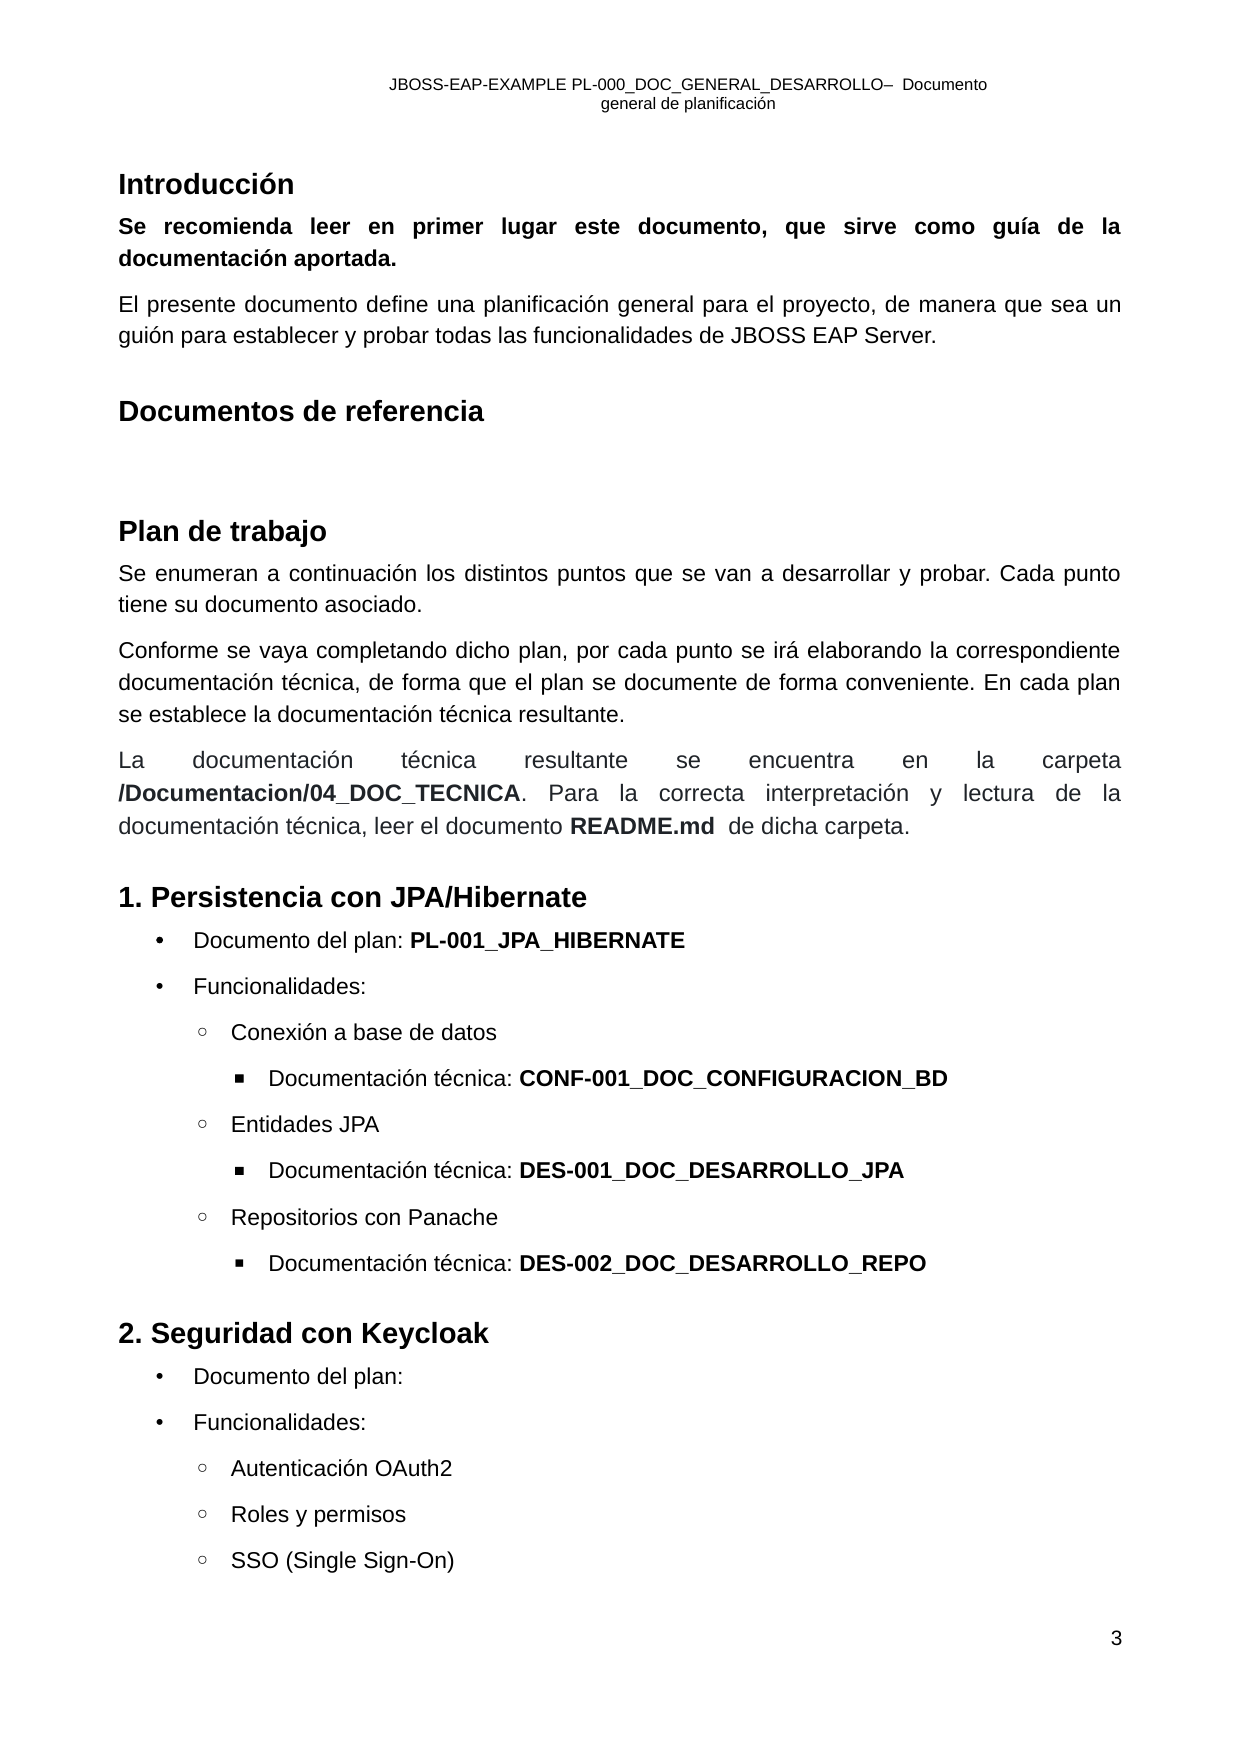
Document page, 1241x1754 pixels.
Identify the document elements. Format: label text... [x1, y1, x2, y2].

list SSO (Single Sign-On) [193, 1547, 1122, 1573]
list Documento del plan: [156, 1363, 1122, 1389]
subtitle Documentos de referencia [118, 393, 1122, 427]
list Documentación técnica: DES-002_DOC_DESARROLLO_REPO [231, 1249, 1122, 1276]
list Documentación técnica: CONF-001_DOC_CONFIGURACION_BD [231, 1065, 1122, 1091]
list Funcionalidades: [156, 1409, 1122, 1435]
subtitle Plan de trabajo [118, 514, 1122, 547]
list Documentación técnica: DES-001_DOC_DESARROLLO_JPA [231, 1157, 1122, 1184]
text Conforme se vaya completando dicho plan, por cada punto se irá elaborando la correspondiente documentación técnica, de forma que el plan se documente de forma conveniente. En cada plan se establece la documentación técnica resultante. [118, 637, 1122, 727]
list Funcionalidades: [156, 973, 1122, 999]
text El presente documento define una planificación general para el proyecto, de manera que sea un guión para establecer y probar todas las funcionalidades de JBOSS EAP Server. [118, 291, 1122, 349]
subtitle . Seguridad con Keycloak [118, 1317, 1122, 1350]
list Repositorios con Panache [193, 1203, 1122, 1230]
subtitle . Persistencia con JPA/Hibernate [118, 881, 1122, 914]
list Entidades JPA [193, 1111, 1122, 1137]
list Roles y permisos [193, 1501, 1122, 1527]
text Se enumeran a continuación los distintos puntos que se van a desarrollar y probar. Cada punto tiene su documento asociado. [118, 560, 1122, 618]
text La documentación técnica resultante se encuentra en la carpeta /Documentacion/04_DOC_TECNICA. Para la correcta interpretación y lectura de la documentación técnica, leer el documento README.md de dicha carpeta. [118, 747, 1122, 840]
subtitle Introducción [118, 167, 1122, 201]
list Autenticación OAuth2 [193, 1455, 1122, 1481]
list Documento del plan: PL-001_JPA_HIBERNATE [156, 927, 1122, 953]
text Se recomienda leer en primer lugar este documento, que sirve como guía de la documentación aportada. [118, 213, 1122, 271]
list Conexión a base de datos [193, 1019, 1122, 1045]
